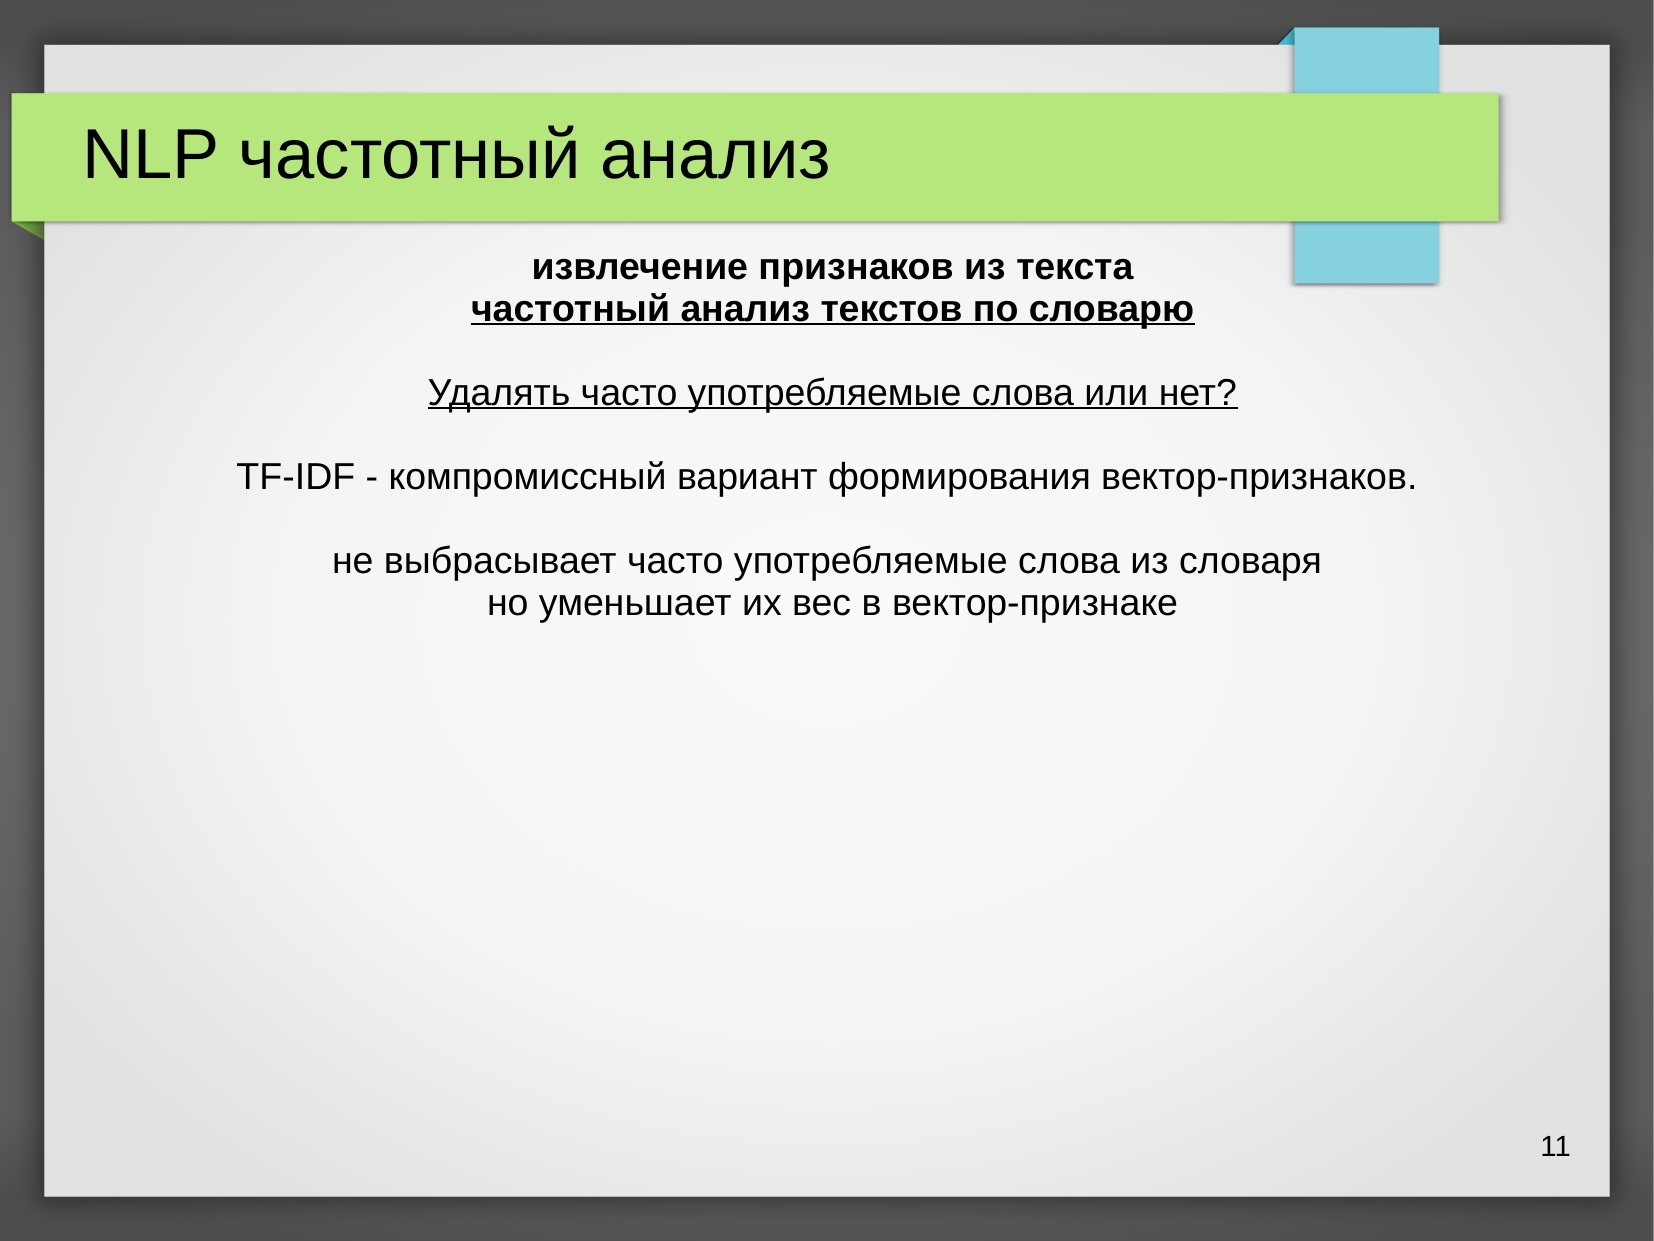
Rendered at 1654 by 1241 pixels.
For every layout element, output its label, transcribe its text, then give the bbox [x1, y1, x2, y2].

text_box извлечение признаков из текста частотный анализ текстов по словарю Удалять часто употребляемые слова или нет? TF-IDF - компромиссный вариант формирования вектор-признаков. не выбрасывает часто употребляемые слова из словаря но уменьшает их вес в вектор-признаке [188, 245, 1477, 1071]
picture [0, 0, 1654, 1241]
title NLP частотный анализ [82, 118, 1406, 189]
